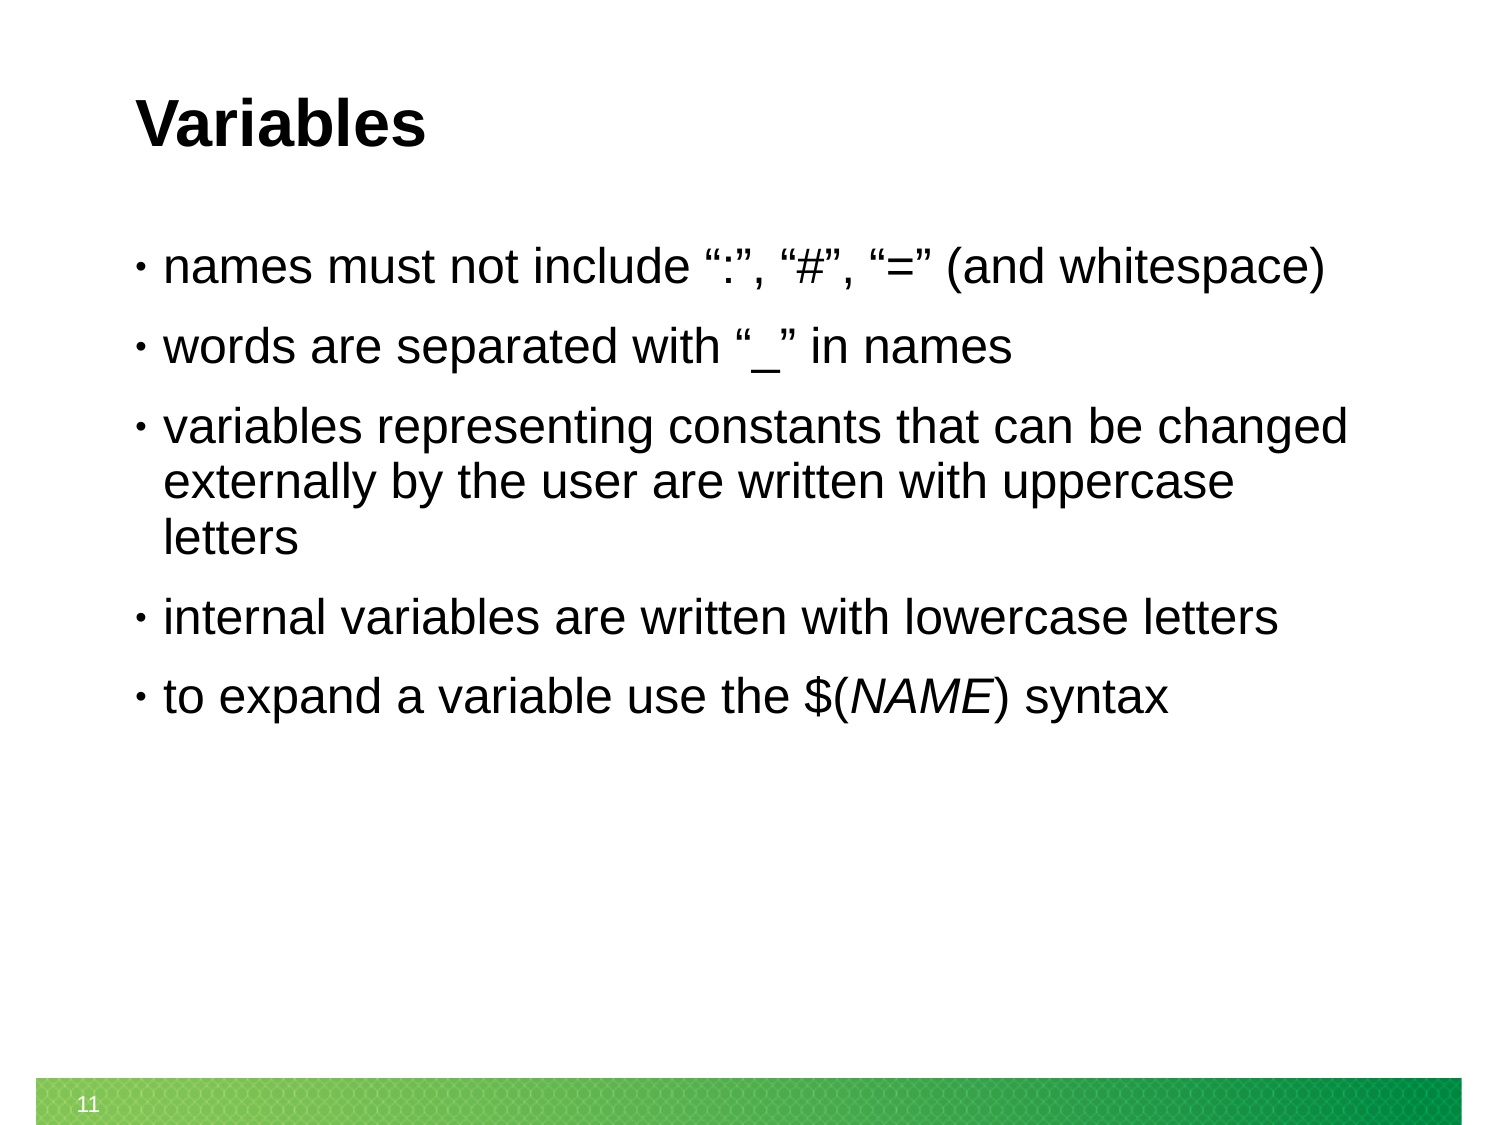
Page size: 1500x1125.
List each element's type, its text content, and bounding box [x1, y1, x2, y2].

picture [36, 1078, 1462, 1125]
list names must not include “:”, “#”, “=” (and whitespace) words are separated with “_” in names variables representing constants that can be changed externally by the user are written with uppercase letters internal variables are written with lowercase letters to expand a variable use the $(NAME) syntax [135, 238, 1372, 982]
title Variables [135, 41, 1372, 204]
